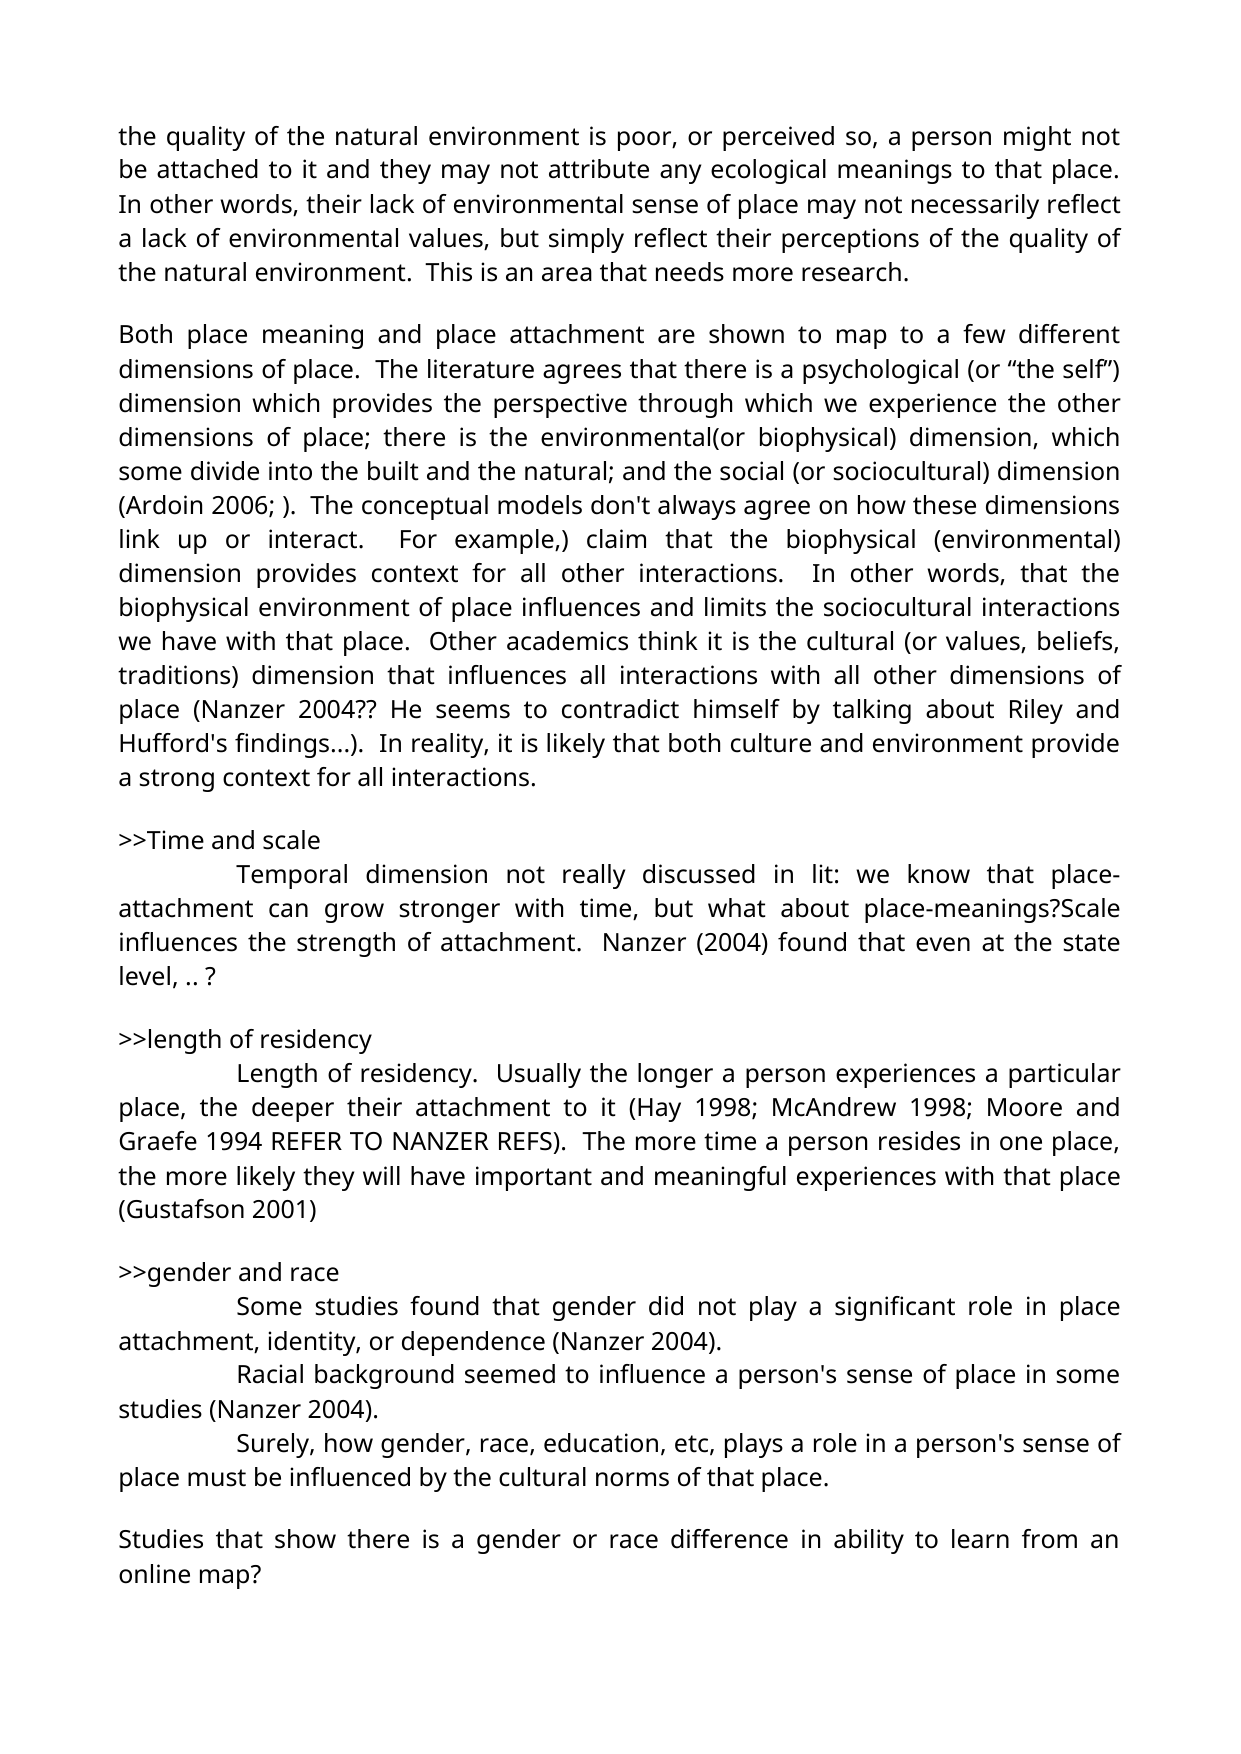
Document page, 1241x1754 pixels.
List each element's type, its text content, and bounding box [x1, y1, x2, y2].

text Surely, how gender, race, education, etc, plays a role in a person's sense of place must be influenced by the cultural norms of that place. [118, 1425, 1122, 1493]
text Studies that show there is a gender or race difference in ability to learn from an online map? [118, 1522, 1122, 1590]
text Some studies found that gender did not play a significant role in place attachment, identity, or dependence (Nanzer 2004). [118, 1289, 1122, 1357]
text the quality of the natural environment is poor, or perceived so, a person might not be attached to it and they may not attribute any ecological meanings to that place. In other words, their lack of environmental sense of place may not necessarily reflect a lack of environmental values, but simply reflect their perceptions of the quality of the natural environment. This is an area that needs more research. [118, 118, 1122, 288]
text >>gender and race [118, 1255, 1122, 1289]
text Both place meaning and place attachment are shown to map to a few different dimensions of place. The literature agrees that there is a psychological (or “the self”) dimension which provides the perspective through which we experience the other dimensions of place; there is the environmental(or biophysical) dimension, which some divide into the built and the natural; and the social (or sociocultural) dimension (Ardoin 2006; ). The conceptual models don't always agree on how these dimensions link up or interact. For example,) claim that the biophysical (environmental) dimension provides context for all other interactions. In other words, that the biophysical environment of place influences and limits the sociocultural interactions we have with that place. Other academics think it is the cultural (or values, beliefs, traditions) dimension that influences all interactions with all other dimensions of place (Nanzer 2004?? He seems to contradict himself by talking about Riley and Hufford's findings...). In reality, it is likely that both culture and environment provide a strong context for all interactions. [118, 317, 1122, 794]
text Temporal dimension not really discussed in lit: we know that place-attachment can grow stronger with time, but what about place-meanings?Scale influences the strength of attachment. Nanzer (2004) found that even at the state level, .. ? [118, 857, 1122, 993]
text Racial background seemed to influence a person's sense of place in some studies (Nanzer 2004). [118, 1357, 1122, 1425]
text >>Time and scale [118, 823, 1122, 857]
text Length of residency. Usually the longer a person experiences a particular place, the deeper their attachment to it (Hay 1998; McAndrew 1998; Moore and Graefe 1994 REFER TO NANZER REFS). The more time a person resides in one place, the more likely they will have important and meaningful experiences with that place (Gustafson 2001) [118, 1056, 1122, 1226]
text >>length of residency [118, 1022, 1122, 1056]
